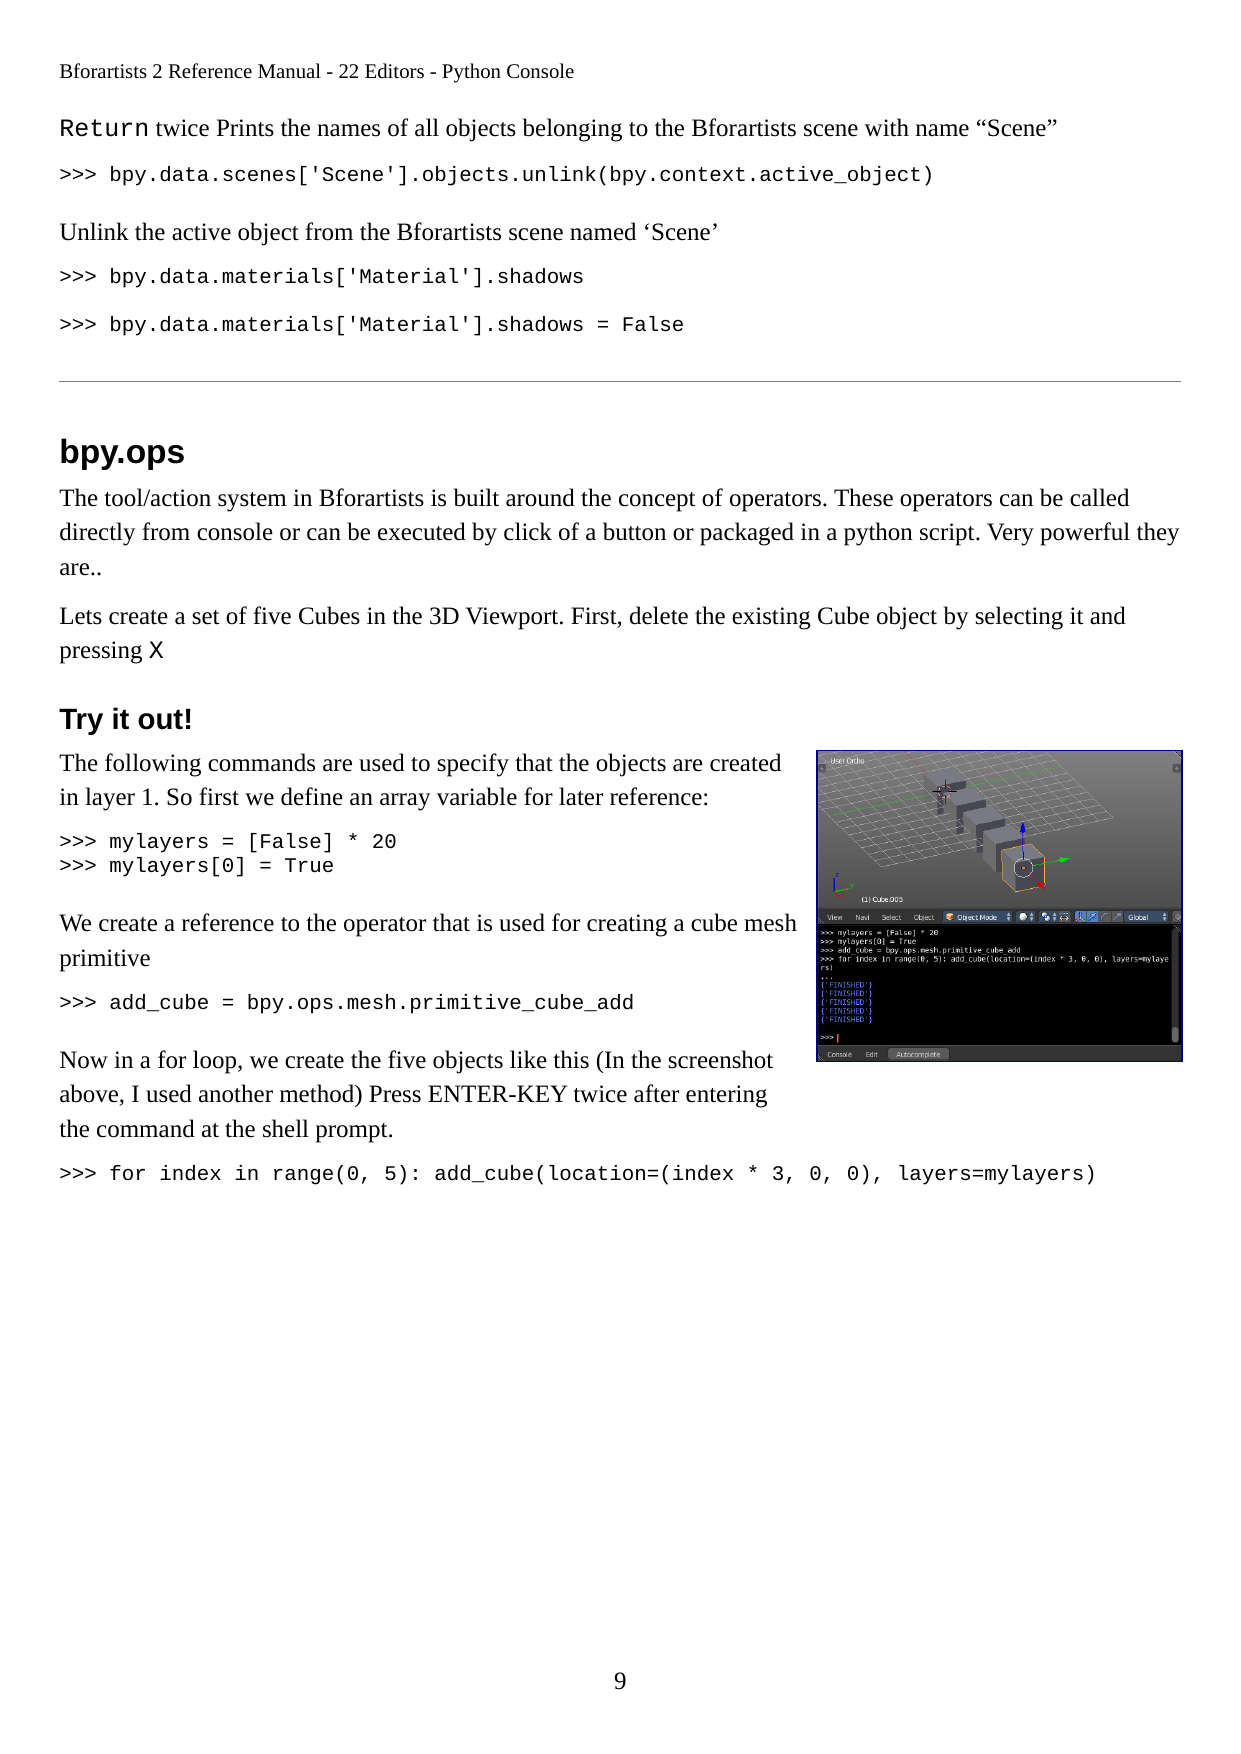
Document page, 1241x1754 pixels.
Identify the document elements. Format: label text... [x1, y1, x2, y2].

text >>> bpy.data.materials['Material'].shadows [59, 266, 1181, 290]
subtitle bpy.ops [59, 432, 1181, 470]
text Lets create a set of five Cubes in the 3D Viewport. First, delete the existing Cube object by selecting it and pressing X [59, 601, 1181, 666]
text We create a reference to the operator that is used for creating a cube mesh primitive [59, 908, 816, 971]
text The tool/action system in Bforartists is built around the concept of operators. These operators can be called directly from console or can be executed by click of a button or packaged in a python script. Very powerful they are.. [59, 483, 1181, 581]
picture [818, 751, 1181, 1061]
text >>> bpy.data.scenes['Scene'].objects.unlink(bpy.context.active_object) [59, 164, 1181, 188]
text Return twice Prints the names of all objects belonging to the Bforartists scene with name “Scene” [59, 113, 1181, 143]
text >>> add_cube = bpy.ops.mesh.primitive_cube_add [59, 992, 816, 1015]
subtitle Try it out! [59, 702, 1181, 735]
text Now in a for loop, we create the five objects like this (In the screenshot above, I used another method) Press ENTER-KEY twice after entering the command at the shell prompt. [59, 1045, 1181, 1142]
text >>> mylayers[0] = True [59, 855, 816, 879]
text >>> bpy.data.materials['Material'].shadows = False [59, 314, 1181, 337]
text Unlink the active object from the Bforartists scene named ‘Scene’ [59, 217, 1181, 246]
text The following commands are used to specify that the objects are created in layer 1. So first we define an array variable for later reference: [59, 748, 1182, 811]
text >>> mylayers = [False] * 20 [59, 831, 816, 855]
text >>> for index in range(0, 5): add_cube(location=(index * 3, 0, 0), layers=mylayers) [59, 1163, 1181, 1186]
